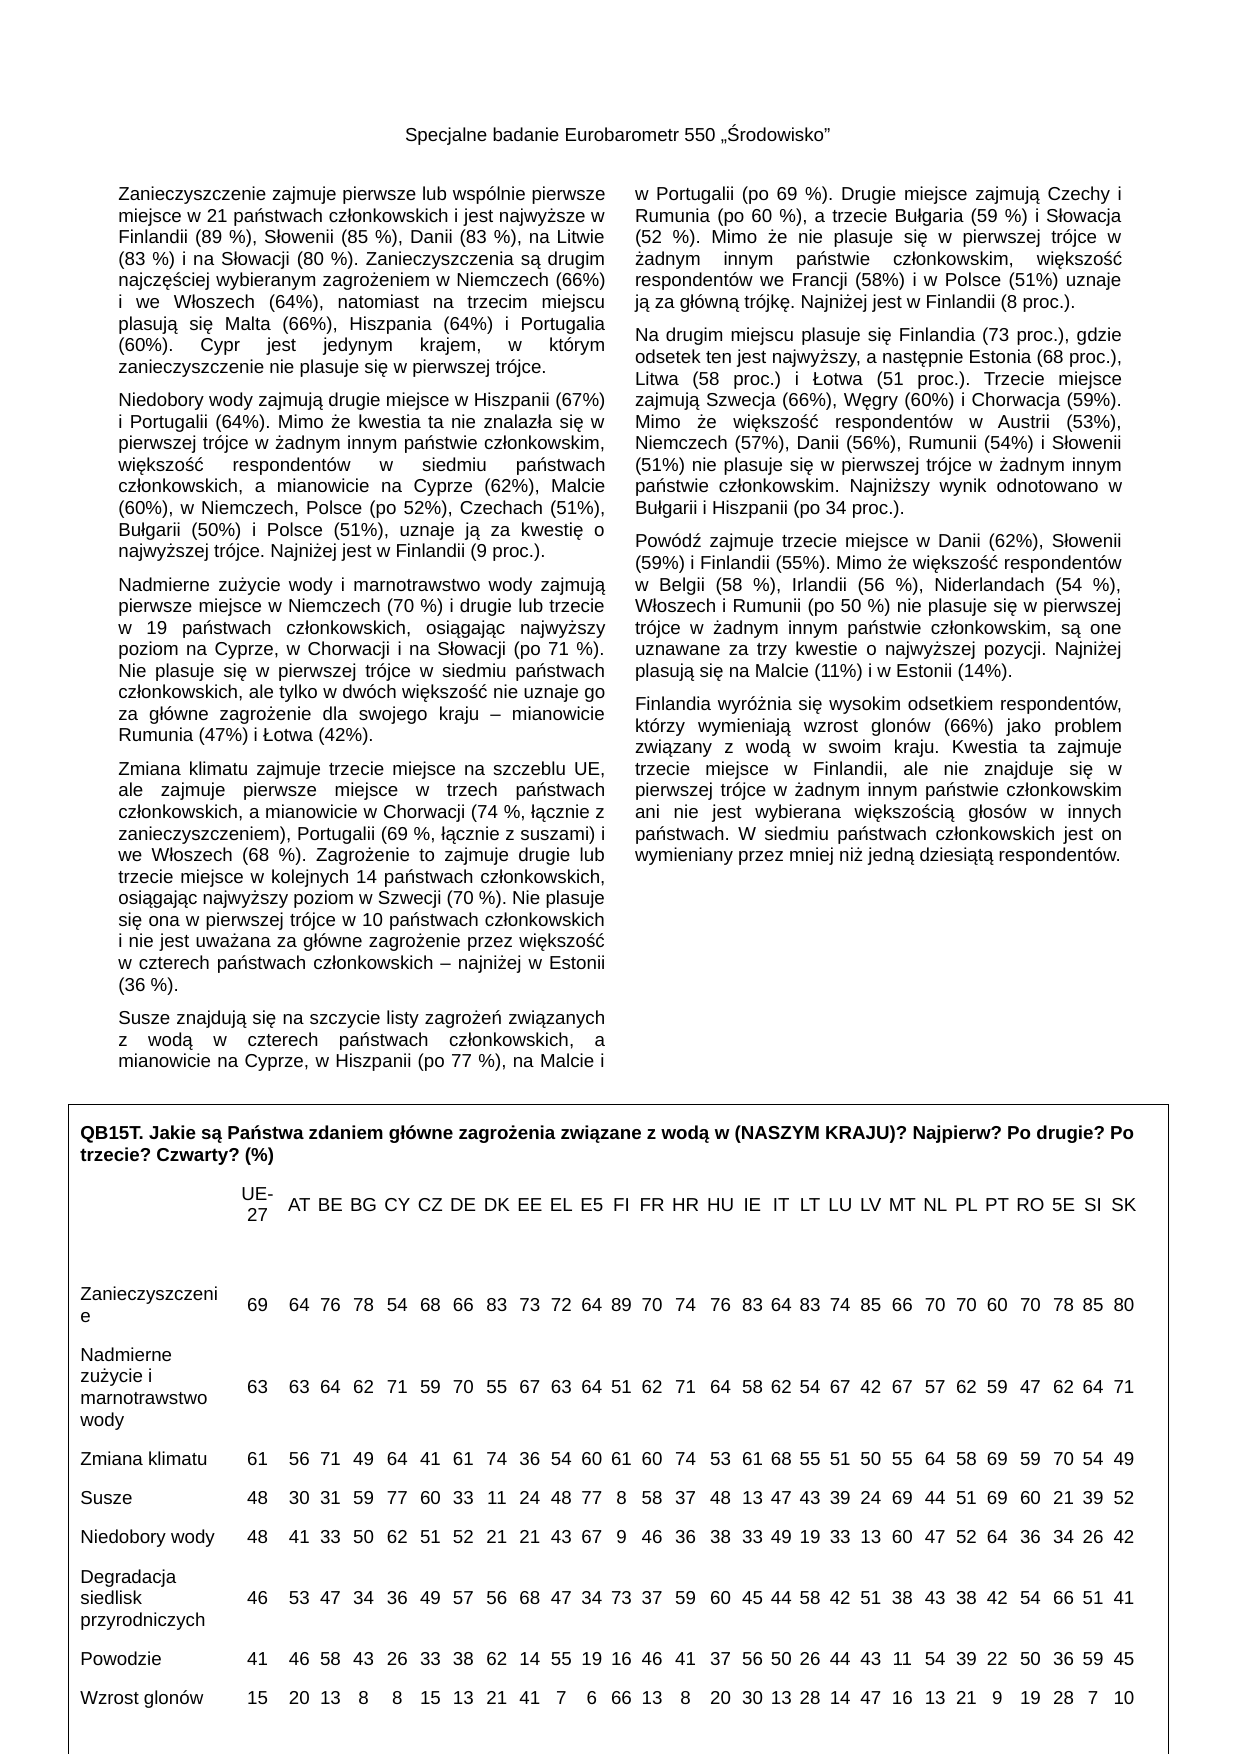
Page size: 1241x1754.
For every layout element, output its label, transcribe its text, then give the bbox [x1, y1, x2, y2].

table_cell 52 [951, 1517, 981, 1557]
table_cell UE-27 [230, 1174, 284, 1235]
table_cell [284, 1235, 314, 1274]
table_cell 43 [919, 1557, 951, 1639]
table_cell MT [885, 1174, 919, 1235]
table_cell 50 [1013, 1639, 1048, 1678]
table_cell 80 [1107, 1274, 1140, 1335]
table_cell 59 [346, 1478, 380, 1517]
table_cell 58 [795, 1557, 824, 1639]
table_cell NL [919, 1174, 951, 1235]
table_cell Degradacja siedlisk przyrodniczych [77, 1557, 230, 1639]
table_cell Powodzie [77, 1639, 230, 1678]
table_cell 66 [607, 1678, 636, 1717]
table_cell SI [1079, 1174, 1107, 1235]
table_cell [824, 1235, 856, 1274]
table_cell 60 [1013, 1478, 1048, 1517]
table_cell 49 [1107, 1439, 1140, 1478]
table_cell 64 [1079, 1335, 1107, 1439]
table_cell 52 [1107, 1478, 1140, 1517]
table_cell 62 [380, 1517, 414, 1557]
table_cell 61 [446, 1439, 480, 1478]
table_cell 74 [668, 1439, 703, 1478]
table_cell 59 [1013, 1439, 1048, 1478]
table_cell 15 [414, 1678, 446, 1717]
table_cell 78 [346, 1274, 380, 1335]
table_cell 36 [1048, 1639, 1078, 1678]
table_cell [346, 1235, 380, 1274]
table_cell 71 [668, 1335, 703, 1439]
table_cell 13 [919, 1678, 951, 1717]
table_cell 39 [951, 1639, 981, 1678]
table_cell 74 [668, 1274, 703, 1335]
table_cell 70 [446, 1335, 480, 1439]
table_cell 13 [738, 1478, 767, 1517]
table_cell 70 [636, 1274, 668, 1335]
table_cell 43 [795, 1478, 824, 1517]
table_cell 38 [703, 1517, 738, 1557]
text Finlandia wyróżnia się wysokim odsetkiem respondentów, którzy wymieniają wzrost glonów (66%) jako problem związany z wodą w swoim kraju. Kwestia ta zajmuje trzecie miejsce w Finlandii, ale nie znajduje się w pierwszej trójce w żadnym innym państwie członkowskim ani nie jest wybierana większością głosów w innych państwach. W siedmiu państwach członkowskich jest on wymieniany przez mniej niż jedną dziesiątą respondentów. [635, 693, 1122, 866]
table_cell 43 [546, 1517, 576, 1557]
table_cell [951, 1235, 981, 1274]
table_cell AT [284, 1174, 314, 1235]
table_cell [738, 1235, 767, 1274]
table_cell 46 [636, 1517, 668, 1557]
table_cell 63 [284, 1335, 314, 1439]
table_cell 62 [951, 1335, 981, 1439]
table_cell 48 [546, 1478, 576, 1517]
table_cell 41 [414, 1439, 446, 1478]
table_cell 43 [856, 1639, 885, 1678]
table_cell 66 [1048, 1557, 1078, 1639]
table_cell [1079, 1235, 1107, 1274]
table_cell 51 [1079, 1557, 1107, 1639]
table_cell 8 [668, 1678, 703, 1717]
table_cell 74 [824, 1274, 856, 1335]
table_cell 57 [446, 1557, 480, 1639]
table_cell 11 [480, 1478, 513, 1517]
table_cell 6 [576, 1678, 607, 1717]
table_cell 41 [284, 1517, 314, 1557]
table_cell 36 [380, 1557, 414, 1639]
table_cell 64 [919, 1439, 951, 1478]
table_cell 44 [919, 1478, 951, 1517]
table_cell 60 [636, 1439, 668, 1478]
table_cell 19 [795, 1517, 824, 1557]
table_cell 47 [314, 1557, 346, 1639]
table_cell 60 [885, 1517, 919, 1557]
table_cell 44 [824, 1639, 856, 1678]
text Zanieczyszczenie zajmuje pierwsze lub wspólnie pierwsze miejsce w 21 państwach członkowskich i jest najwyższe w Finlandii (89 %), Słowenii (85 %), Danii (83 %), na Litwie (83 %) i na Słowacji (80 %). Zanieczyszczenia są drugim najczęściej wybieranym zagrożeniem w Niemczech (66%) i we Włoszech (64%), natomiast na trzecim miejscu plasują się Malta (66%), Hiszpania (64%) i Portugalia (60%). Cypr jest jedynym krajem, w którym zanieczyszczenie nie plasuje się w pierwszej trójce. [118, 183, 605, 377]
table_cell 16 [607, 1639, 636, 1678]
table_cell 38 [885, 1557, 919, 1639]
table_cell 83 [738, 1274, 767, 1335]
table_cell Wzrost glonów [77, 1678, 230, 1717]
table_cell [856, 1235, 885, 1274]
table_cell 64 [981, 1517, 1012, 1557]
table_cell 42 [981, 1557, 1012, 1639]
table_cell 62 [1048, 1335, 1078, 1439]
table_cell 36 [668, 1517, 703, 1557]
table_cell [514, 1235, 546, 1274]
table_cell 19 [576, 1639, 607, 1678]
table_cell 37 [636, 1557, 668, 1639]
table_cell 37 [703, 1639, 738, 1678]
table_cell 28 [795, 1678, 824, 1717]
table_cell [314, 1235, 346, 1274]
table_cell 68 [514, 1557, 546, 1639]
table_cell [607, 1235, 636, 1274]
table_cell 49 [346, 1439, 380, 1478]
table_cell 36 [1013, 1517, 1048, 1557]
table_cell [981, 1235, 1012, 1274]
table_cell 67 [885, 1335, 919, 1439]
table_cell 33 [414, 1639, 446, 1678]
table_cell 26 [380, 1639, 414, 1678]
table_cell 66 [885, 1274, 919, 1335]
table_cell [636, 1235, 668, 1274]
table_cell [380, 1235, 414, 1274]
table_cell 50 [856, 1439, 885, 1478]
table_cell 64 [703, 1335, 738, 1439]
table_cell 36 [514, 1439, 546, 1478]
table_cell 47 [1013, 1335, 1048, 1439]
table_cell 54 [795, 1335, 824, 1439]
table_cell 49 [414, 1557, 446, 1639]
table_cell 78 [1048, 1274, 1078, 1335]
table_cell 31 [314, 1478, 346, 1517]
table_cell 14 [824, 1678, 856, 1717]
table_cell 10 [1107, 1678, 1140, 1717]
table_cell 55 [546, 1639, 576, 1678]
table_cell 21 [1048, 1478, 1078, 1517]
table_cell DE [446, 1174, 480, 1235]
table_cell Nadmierne zużycie i marnotrawstwo wody [77, 1335, 230, 1439]
table_cell 64 [380, 1439, 414, 1478]
table_cell 7 [546, 1678, 576, 1717]
table_cell Zmiana klimatu [77, 1439, 230, 1478]
table_cell 76 [314, 1274, 346, 1335]
table_cell Susze [77, 1478, 230, 1517]
table_cell 46 [636, 1639, 668, 1678]
table_cell 30 [284, 1478, 314, 1517]
table_cell 77 [576, 1478, 607, 1517]
table_cell 28 [1048, 1678, 1078, 1717]
table_cell 51 [951, 1478, 981, 1517]
text Na drugim miejscu plasuje się Finlandia (73 proc.), gdzie odsetek ten jest najwyższy, a następnie Estonia (68 proc.), Litwa (58 proc.) i Łotwa (51 proc.). Trzecie miejsce zajmują Szwecja (66%), Węgry (60%) i Chorwacja (59%). Mimo że większość respondentów w Austrii (53%), Niemczech (57%), Danii (56%), Rumunii (54%) i Słowenii (51%) nie plasuje się w pierwszej trójce w żadnym innym państwie członkowskim. Najniższy wynik odnotowano w Bułgarii i Hiszpanii (po 34 proc.). [635, 324, 1122, 518]
text Powódź zajmuje trzecie miejsce w Danii (62%), Słowenii (59%) i Finlandii (55%). Mimo że większość respondentów w Belgii (58 %), Irlandii (56 %), Niderlandach (54 %), Włoszech i Rumunii (po 50 %) nie plasuje się w pierwszej trójce w żadnym innym państwie członkowskim, są one uznawane za trzy kwestie o najwyższej pozycji. Najniżej plasują się na Malcie (11%) i w Estonii (14%). [635, 530, 1122, 681]
table_cell 66 [446, 1274, 480, 1335]
text Niedobory wody zajmują drugie miejsce w Hiszpanii (67%) i Portugalii (64%). Mimo że kwestia ta nie znalazła się w pierwszej trójce w żadnym innym państwie członkowskim, większość respondentów w siedmiu państwach członkowskich, a mianowicie na Cyprze (62%), Malcie (60%), w Niemczech, Polsce (po 52%), Czechach (51%), Bułgarii (50%) i Polsce (51%), uznaje ją za kwestię o najwyższej trójce. Najniżej jest w Finlandii (9 proc.). [118, 389, 605, 561]
table_cell 21 [951, 1678, 981, 1717]
table_cell 69 [230, 1274, 284, 1335]
table_cell [885, 1235, 919, 1274]
table_cell 58 [738, 1335, 767, 1439]
table_cell 13 [636, 1678, 668, 1717]
text Susze znajdują się na szczycie listy zagrożeń związanych z wodą w czterech państwach członkowskich, a mianowicie na Cyprze, w Hiszpanii (po 77 %), na Malcie i [118, 1007, 605, 1071]
table_cell E5 [576, 1174, 607, 1235]
table_cell [546, 1235, 576, 1274]
table_cell 45 [1107, 1639, 1140, 1678]
table_cell 55 [795, 1439, 824, 1478]
table_cell 21 [480, 1517, 513, 1557]
table_header QB15T. Jakie są Państwa zdaniem główne zagrożenia związane z wodą w (NASZYM KRAJU)? Najpierw? Po drugie? Po trzecie? Czwarty? (%) [77, 1113, 1140, 1174]
table_cell 13 [767, 1678, 795, 1717]
table_cell HR [668, 1174, 703, 1235]
table_cell [230, 1235, 284, 1274]
table_cell PL [951, 1174, 981, 1235]
table_cell 53 [284, 1557, 314, 1639]
table_cell EE [514, 1174, 546, 1235]
table_cell 77 [380, 1478, 414, 1517]
table_cell 68 [414, 1274, 446, 1335]
table_cell [576, 1235, 607, 1274]
table_cell 56 [738, 1639, 767, 1678]
table_cell 15 [230, 1678, 284, 1717]
table_cell [1107, 1235, 1140, 1274]
table_cell 21 [514, 1517, 546, 1557]
table_cell 5E [1048, 1174, 1078, 1235]
table_cell 41 [1107, 1557, 1140, 1639]
table_cell 61 [738, 1439, 767, 1478]
table_cell CY [380, 1174, 414, 1235]
table_cell 9 [607, 1517, 636, 1557]
table_cell [1048, 1235, 1078, 1274]
table_cell BE [314, 1174, 346, 1235]
table_cell 58 [636, 1478, 668, 1517]
table_cell 64 [576, 1274, 607, 1335]
table_cell 73 [514, 1274, 546, 1335]
table_cell 62 [480, 1639, 513, 1678]
table_cell 51 [414, 1517, 446, 1557]
table_cell 85 [1079, 1274, 1107, 1335]
table_cell 60 [703, 1557, 738, 1639]
table_cell 61 [230, 1439, 284, 1478]
table_cell 20 [284, 1678, 314, 1717]
table_cell 50 [767, 1639, 795, 1678]
table_cell 54 [1079, 1439, 1107, 1478]
table_cell 13 [856, 1517, 885, 1557]
table_cell 41 [668, 1639, 703, 1678]
table_cell 55 [480, 1335, 513, 1439]
table_cell 46 [230, 1557, 284, 1639]
table_cell 44 [767, 1557, 795, 1639]
table_cell SK [1107, 1174, 1140, 1235]
table_cell 34 [576, 1557, 607, 1639]
table_cell 70 [919, 1274, 951, 1335]
table_cell 45 [738, 1557, 767, 1639]
table_cell 54 [919, 1639, 951, 1678]
table_cell 37 [668, 1478, 703, 1517]
table_cell 8 [380, 1678, 414, 1717]
table_cell 26 [795, 1639, 824, 1678]
text Zmiana klimatu zajmuje trzecie miejsce na szczeblu UE, ale zajmuje pierwsze miejsce w trzech państwach członkowskich, a mianowicie w Chorwacji (74 %, łącznie z zanieczyszczeniem), Portugalii (69 %, łącznie z suszami) i we Włoszech (68 %). Zagrożenie to zajmuje drugie lub trzecie miejsce w kolejnych 14 państwach członkowskich, osiągając najwyższy poziom w Szwecji (70 %). Nie plasuje się ona w pierwszej trójce w 10 państwach członkowskich i nie jest uważana za główne zagrożenie przez większość w czterech państwach członkowskich – najniżej w Estonii (36 %). [118, 758, 605, 995]
text [69, 1105, 1168, 1754]
table_cell 85 [856, 1274, 885, 1335]
table_cell 7 [1079, 1678, 1107, 1717]
table_cell 47 [919, 1517, 951, 1557]
table_cell [414, 1235, 446, 1274]
table_cell 71 [314, 1439, 346, 1478]
table_cell 73 [607, 1557, 636, 1639]
table_cell 54 [380, 1274, 414, 1335]
table_cell 62 [767, 1335, 795, 1439]
table_cell 49 [767, 1517, 795, 1557]
table_cell 70 [1048, 1439, 1078, 1478]
table_cell LT [795, 1174, 824, 1235]
table_cell 74 [480, 1439, 513, 1478]
table_cell 16 [885, 1678, 919, 1717]
table_cell 59 [668, 1557, 703, 1639]
table_cell 67 [576, 1517, 607, 1557]
table_cell 76 [703, 1274, 738, 1335]
table_cell [77, 1235, 230, 1274]
table_cell 38 [951, 1557, 981, 1639]
table_cell 34 [346, 1557, 380, 1639]
table_cell 19 [1013, 1678, 1048, 1717]
table_cell 61 [607, 1439, 636, 1478]
table_cell DK [480, 1174, 513, 1235]
table_cell 9 [981, 1678, 1012, 1717]
table_cell 69 [885, 1478, 919, 1517]
table_cell 39 [1079, 1478, 1107, 1517]
table_cell 60 [576, 1439, 607, 1478]
table_cell 42 [1107, 1517, 1140, 1557]
table_cell 46 [284, 1639, 314, 1678]
table_cell 69 [981, 1478, 1012, 1517]
table_cell RO [1013, 1174, 1048, 1235]
table_cell EL [546, 1174, 576, 1235]
table_cell [795, 1235, 824, 1274]
table_cell 64 [284, 1274, 314, 1335]
table_cell 48 [703, 1478, 738, 1517]
table_cell [767, 1235, 795, 1274]
table_cell 62 [636, 1335, 668, 1439]
table_cell 83 [480, 1274, 513, 1335]
table_cell 64 [767, 1274, 795, 1335]
table_cell 63 [546, 1335, 576, 1439]
table_cell 20 [703, 1678, 738, 1717]
table_cell [668, 1235, 703, 1274]
table_cell 39 [824, 1478, 856, 1517]
table_cell LU [824, 1174, 856, 1235]
text Nadmierne zużycie wody i marnotrawstwo wody zajmują pierwsze miejsce w Niemczech (70 %) i drugie lub trzecie w 19 państwach członkowskich, osiągając najwyższy poziom na Cyprze, w Chorwacji i na Słowacji (po 71 %). Nie plasuje się w pierwszej trójce w siedmiu państwach członkowskich, ale tylko w dwóch większość nie uznaje go za główne zagrożenie dla swojego kraju – mianowicie Rumunia (47%) i Łotwa (42%). [118, 573, 605, 746]
table_cell 53 [703, 1439, 738, 1478]
table_cell 42 [824, 1557, 856, 1639]
table_cell 11 [885, 1639, 919, 1678]
table_cell 33 [824, 1517, 856, 1557]
table_cell BG [346, 1174, 380, 1235]
table_cell 58 [951, 1439, 981, 1478]
table_cell 41 [230, 1639, 284, 1678]
table_cell 13 [446, 1678, 480, 1717]
table_cell 42 [856, 1335, 885, 1439]
table_cell [1013, 1235, 1048, 1274]
table_cell 69 [981, 1439, 1012, 1478]
table_cell FR [636, 1174, 668, 1235]
table_cell [446, 1235, 480, 1274]
table_cell HU [703, 1174, 738, 1235]
table_cell 8 [346, 1678, 380, 1717]
table_cell FI [607, 1174, 636, 1235]
table_cell 70 [1013, 1274, 1048, 1335]
table_cell 60 [414, 1478, 446, 1517]
table_cell 14 [514, 1639, 546, 1678]
table_cell 72 [546, 1274, 576, 1335]
table_cell 67 [514, 1335, 546, 1439]
table_cell 83 [795, 1274, 824, 1335]
table_cell 51 [824, 1439, 856, 1478]
table_cell 89 [607, 1274, 636, 1335]
table_cell 68 [767, 1439, 795, 1478]
table_cell 34 [1048, 1517, 1078, 1557]
table_cell 60 [981, 1274, 1012, 1335]
table_cell 63 [230, 1335, 284, 1439]
table_cell IT [767, 1174, 795, 1235]
table_cell 50 [346, 1517, 380, 1557]
table_cell IE [738, 1174, 767, 1235]
table_cell 70 [951, 1274, 981, 1335]
table_cell 51 [856, 1557, 885, 1639]
table_cell 71 [380, 1335, 414, 1439]
table_cell 58 [314, 1639, 346, 1678]
table_cell 56 [480, 1557, 513, 1639]
table_cell [77, 1174, 230, 1235]
table_cell 22 [981, 1639, 1012, 1678]
table_cell 51 [607, 1335, 636, 1439]
table_cell 33 [314, 1517, 346, 1557]
table_cell 62 [346, 1335, 380, 1439]
table_cell Niedobory wody [77, 1517, 230, 1557]
table_cell [703, 1235, 738, 1274]
table_cell 43 [346, 1639, 380, 1678]
table_cell 48 [230, 1517, 284, 1557]
table_cell 56 [284, 1439, 314, 1478]
table_cell 21 [480, 1678, 513, 1717]
table_cell 13 [314, 1678, 346, 1717]
text w Portugalii (po 69 %). Drugie miejsce zajmują Czechy i Rumunia (po 60 %), a trzecie Bułgaria (59 %) i Słowacja (52 %). Mimo że nie plasuje się w pierwszej trójce w żadnym innym państwie członkowskim, większość respondentów we Francji (58%) i w Polsce (51%) uznaje ją za główną trójkę. Najniżej jest w Finlandii (8 proc.). [635, 183, 1122, 312]
table_cell 38 [446, 1639, 480, 1678]
table_cell 57 [919, 1335, 951, 1439]
table_cell [919, 1235, 951, 1274]
table_cell 33 [738, 1517, 767, 1557]
table_cell LV [856, 1174, 885, 1235]
table_cell 54 [1013, 1557, 1048, 1639]
table_cell 48 [230, 1478, 284, 1517]
table_cell 59 [414, 1335, 446, 1439]
table_cell 33 [446, 1478, 480, 1517]
table_cell 8 [607, 1478, 636, 1517]
table_cell 47 [856, 1678, 885, 1717]
table_cell 30 [738, 1678, 767, 1717]
table_cell 67 [824, 1335, 856, 1439]
table_cell 55 [885, 1439, 919, 1478]
table_cell 71 [1107, 1335, 1140, 1439]
table_cell 64 [576, 1335, 607, 1439]
table_cell 64 [314, 1335, 346, 1439]
table_cell 24 [856, 1478, 885, 1517]
table_cell [480, 1235, 513, 1274]
table_cell 47 [767, 1478, 795, 1517]
table_cell 47 [546, 1557, 576, 1639]
table_cell 59 [1079, 1639, 1107, 1678]
table_cell 41 [514, 1678, 546, 1717]
table_cell 54 [546, 1439, 576, 1478]
table_cell 26 [1079, 1517, 1107, 1557]
table_cell CZ [414, 1174, 446, 1235]
table_cell 24 [514, 1478, 546, 1517]
table_cell 59 [981, 1335, 1012, 1439]
table_cell PT [981, 1174, 1012, 1235]
table_cell Zanieczyszczenie [77, 1274, 230, 1335]
table_cell 52 [446, 1517, 480, 1557]
